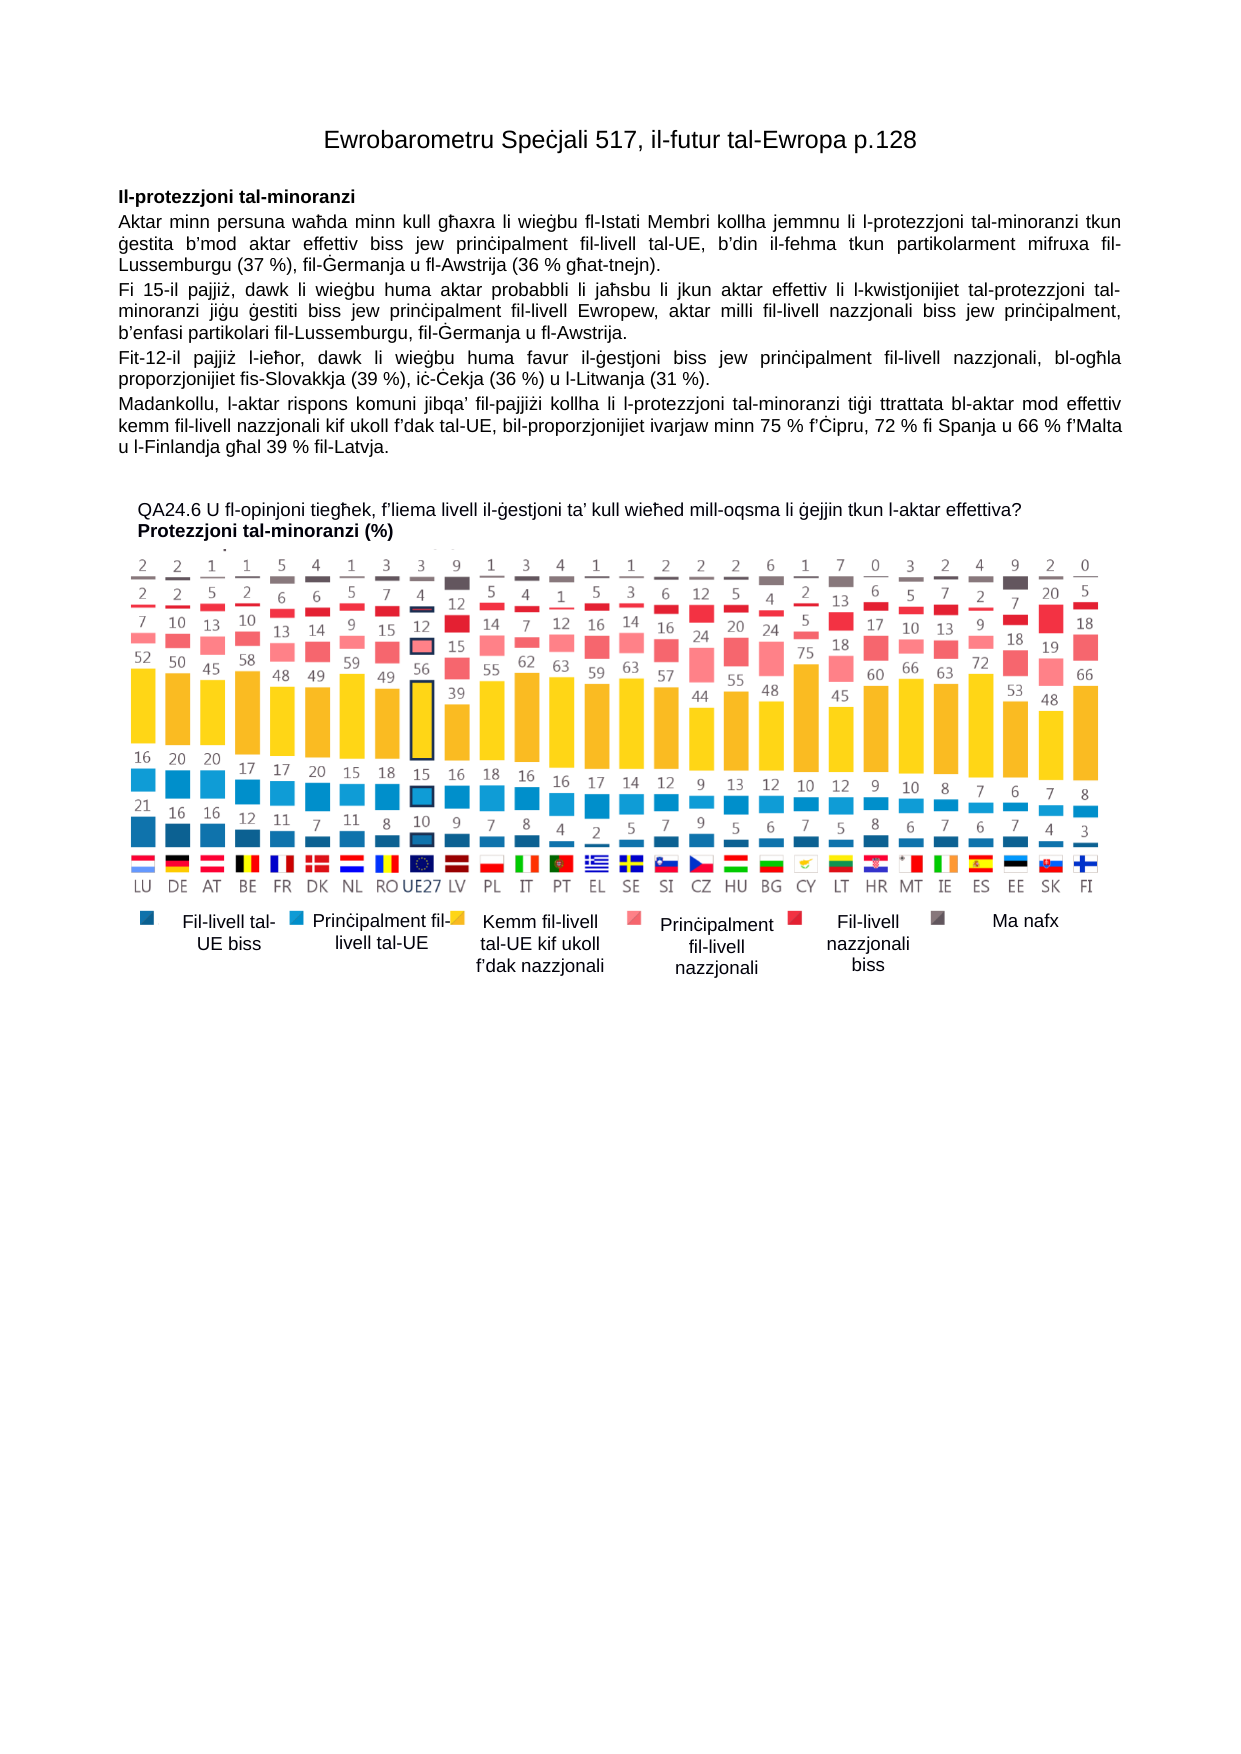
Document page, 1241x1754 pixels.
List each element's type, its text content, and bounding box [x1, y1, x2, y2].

text Fi 15-il pajjiż, dawk li wieġbu huma aktar probabbli li jaħsbu li jkun aktar effettiv li l-kwistjonijiet tal-protezzjoni tal-minoranzi jiġu ġestiti biss jew prinċipalment fil-livell Ewropew, aktar milli fil-livell nazzjonali biss jew prinċipalment, b’enfasi partikolari fil-Lussemburgu, fil-Ġermanja u fl-Awstrija. [118, 279, 1122, 343]
text Il-protezzjoni tal-minoranzi [118, 186, 1122, 208]
text Madankollu, l-aktar rispons komuni jibqa’ fil-pajjiżi kollha li l-protezzjoni tal-minoranzi tiġi ttrattata bl-aktar mod effettiv kemm fil-livell nazzjonali kif ukoll f’dak tal-UE, bil-proporzjonijiet ivarjaw minn 75 % f’Ċipru, 72 % fi Spanja u 66 % f’Malta u l-Finlandja għal 39 % fil-Latvja. [118, 393, 1122, 458]
text Aktar minn persuna waħda minn kull għaxra li wieġbu fl-Istati Membri kollha jemmnu li l-protezzjoni tal-minoranzi tkun ġestita b’mod aktar effettiv biss jew prinċipalment fil-livell tal-UE, b’din il-fehma tkun partikolarment mifruxa fil-Lussemburgu (37 %), fil-Ġermanja u fl-Awstrija (36 % għat-tnejn). [118, 211, 1122, 276]
picture [118, 549, 1108, 946]
text Fit-12-il pajjiż l-ieħor, dawk li wieġbu huma favur il-ġestjoni biss jew prinċipalment fil-livell nazzjonali, bl-ogħla proporzjonijiet fis-Slovakkja (39 %), iċ-Ċekja (36 %) u l-Litwanja (31 %). [118, 347, 1122, 390]
